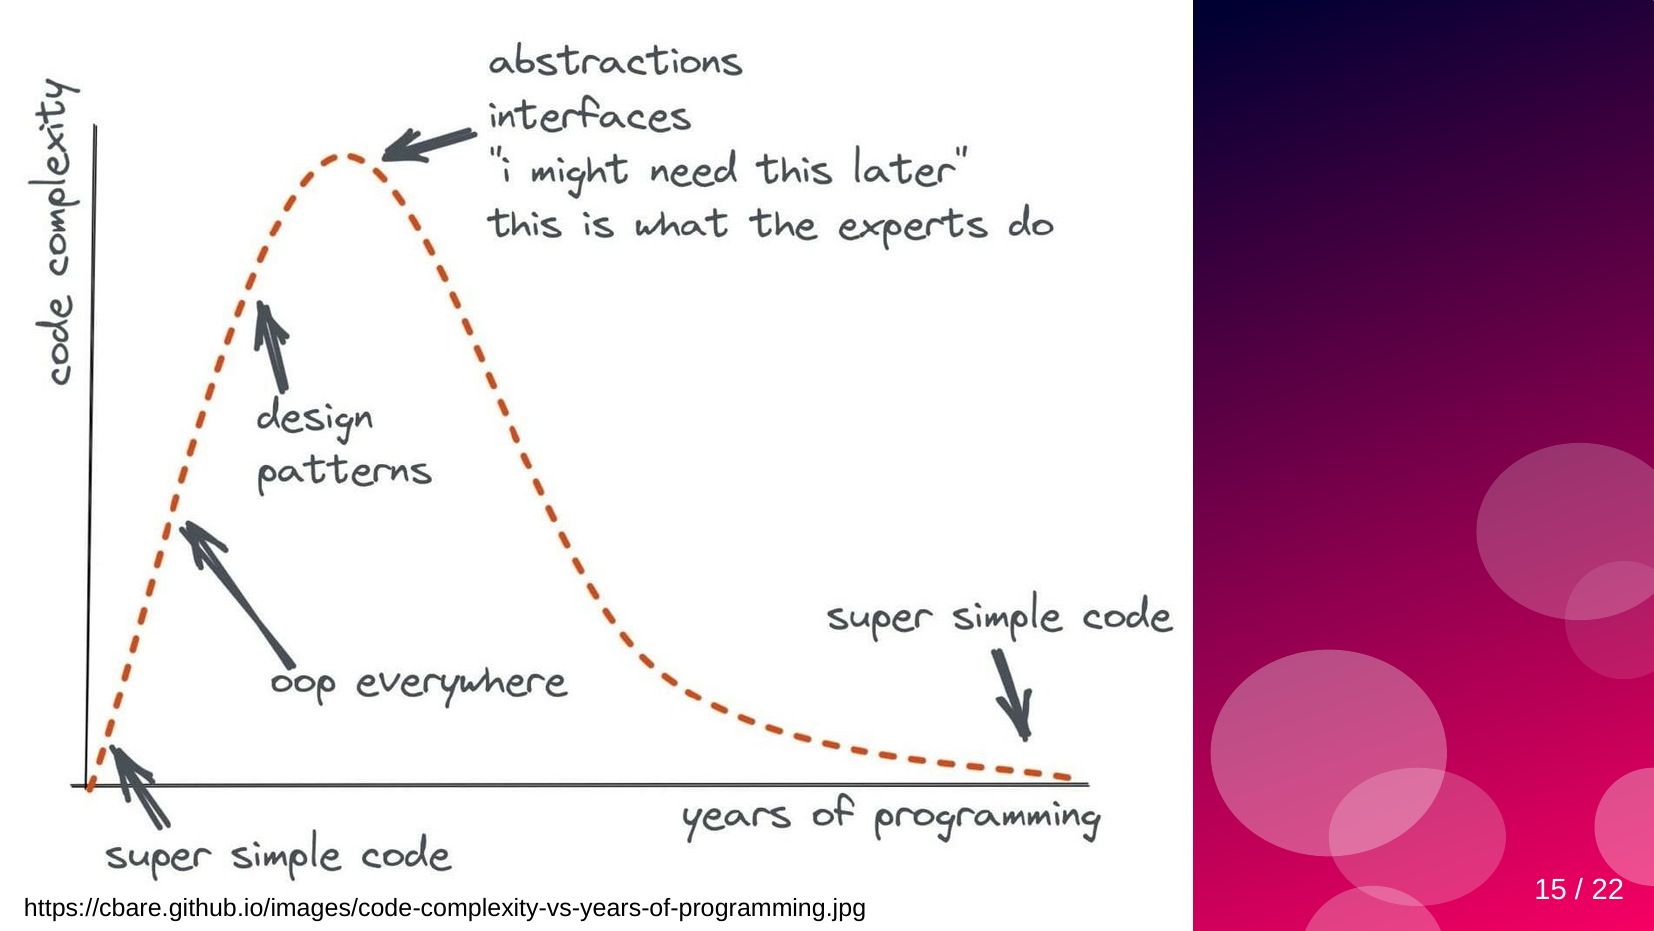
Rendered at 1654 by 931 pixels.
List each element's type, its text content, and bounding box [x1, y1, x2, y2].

text_box https://cbare.github.io/images/code-complexity-vs-years-of-programming.jpg [9, 885, 886, 928]
picture [0, 0, 1193, 931]
